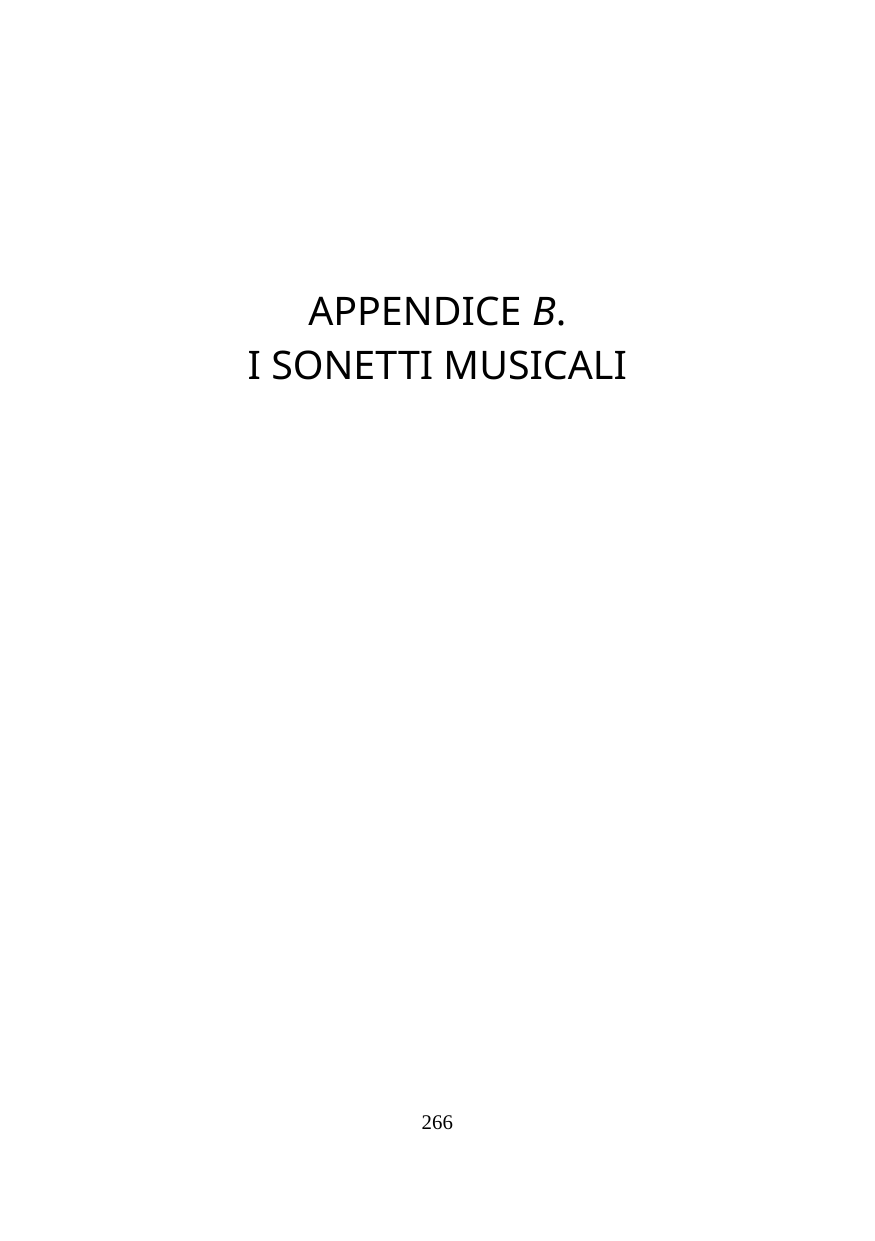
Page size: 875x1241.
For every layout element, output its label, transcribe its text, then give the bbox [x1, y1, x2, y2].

subtitle APPENDICE B. I SONETTI MUSICALI [106, 283, 768, 391]
